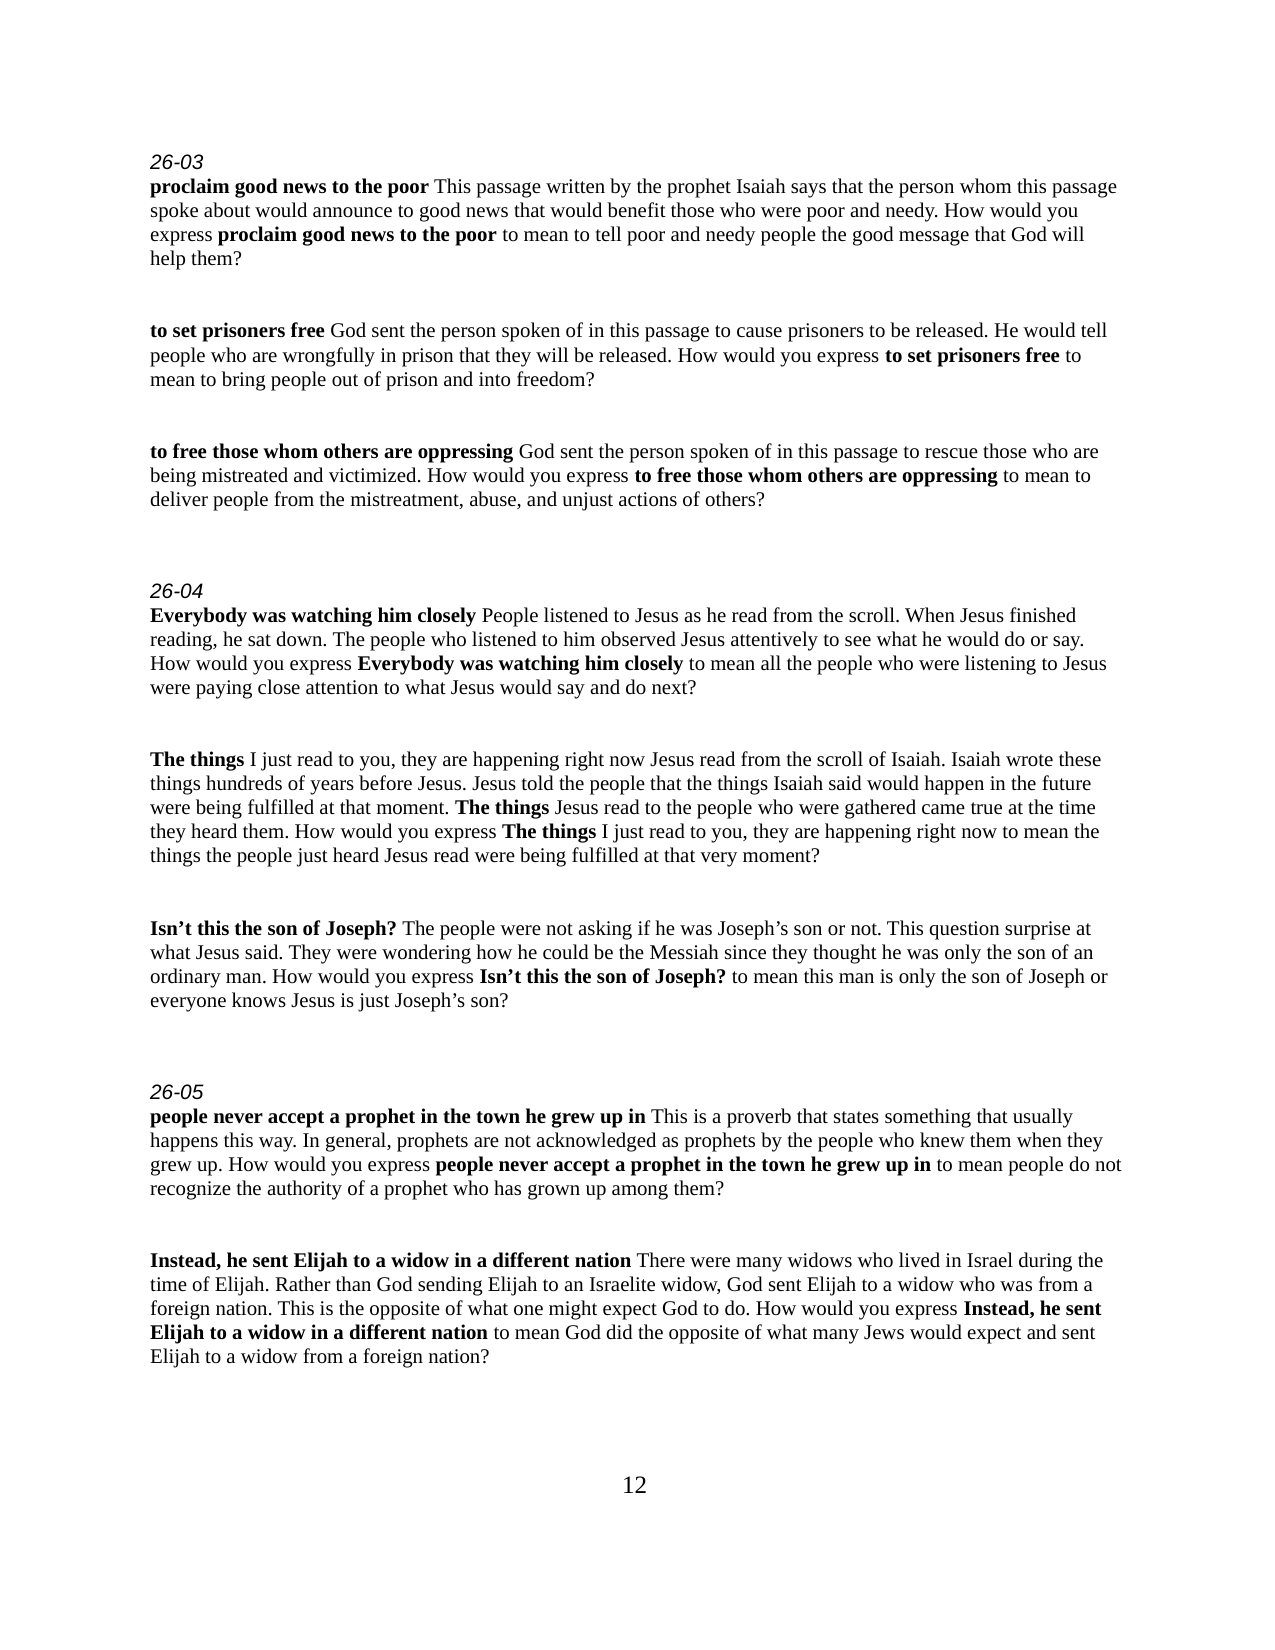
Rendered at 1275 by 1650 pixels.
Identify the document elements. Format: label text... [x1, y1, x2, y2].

text proclaim good news to the poor This passage written by the prophet Isaiah says that the person whom this passage spoke about would announce to good news that would benefit those who were poor and needy. How would you express proclaim good news to the poor to mean to tell poor and needy people the good message that God will help them? [150, 174, 1125, 270]
subtitle 26-05 [150, 1080, 1125, 1104]
text Isn’t this the son of Joseph? The people were not asking if he was Joseph’s son or not. This question surprise at what Jesus said. They were wondering how he could be the Messiah since they thought he was only the son of an ordinary man. How would you express Isn’t this the son of Joseph? to mean this man is only the son of Joseph or everyone knows Jesus is just Joseph’s son? [150, 916, 1125, 1012]
text people never accept a prophet in the town he grew up in This is a proverb that states something that usually happens this way. In general, prophets are not acknowledged as prophets by the people who knew them when they grew up. How would you express people never accept a prophet in the town he grew up in to mean people do not recognize the authority of a prophet who has grown up among them? [150, 1104, 1125, 1200]
subtitle 26-03 [150, 150, 1125, 174]
text Instead, he sent Elijah to a widow in a different nation There were many widows who lived in Israel during the time of Elijah. Rather than God sending Elijah to an Israelite widow, God sent Elijah to a widow who was from a foreign nation. This is the opposite of what one might expect God to do. How would you express Instead, he sent Elijah to a widow in a different nation to mean God did the opposite of what many Jews would expect and sent Elijah to a widow from a foreign nation? [150, 1248, 1125, 1368]
text The things I just read to you, they are happening right now Jesus read from the scroll of Isaiah. Isaiah wrote these things hundreds of years before Jesus. Jesus told the people that the things Isaiah said would happen in the future were being fulfilled at that moment. The things Jesus read to the people who were gathered came true at the time they heard them. How would you express The things I just read to you, they are happening right now to mean the things the people just heard Jesus read were being fulfilled at that very moment? [150, 747, 1125, 867]
text to free those whom others are oppressing God sent the person spoken of in this passage to rescue those who are being mistreated and victimized. How would you express to free those whom others are oppressing to mean to deliver people from the mistreatment, abuse, and unjust actions of others? [150, 439, 1125, 511]
text to set prisoners free God sent the person spoken of in this passage to cause prisoners to be released. He would tell people who are wrongfully in prison that they will be released. How would you express to set prisoners free to mean to bring people out of prison and into freedom? [150, 318, 1125, 391]
subtitle 26-04 [150, 579, 1125, 603]
text Everybody was watching him closely People listened to Jesus as he read from the scroll. When Jesus finished reading, he sat down. The people who listened to him observed Jesus attentively to see what he would do or say. How would you express Everybody was watching him closely to mean all the people who were listening to Jesus were paying close attention to what Jesus would say and do next? [150, 603, 1125, 699]
